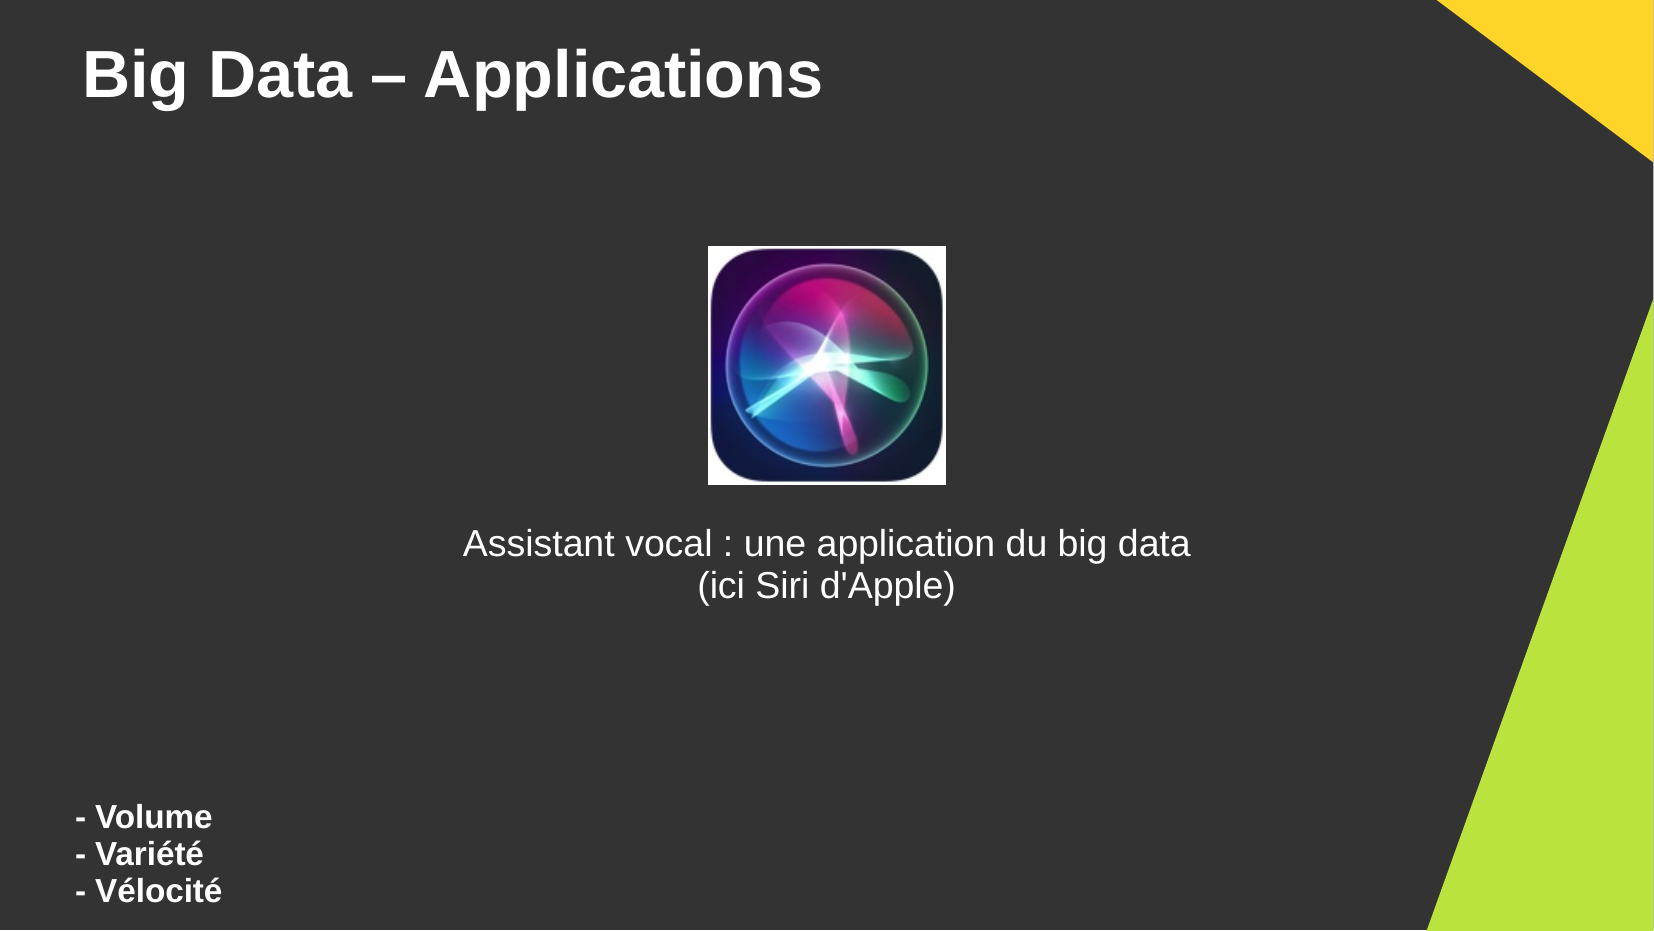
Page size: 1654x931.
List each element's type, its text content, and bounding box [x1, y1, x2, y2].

text_box Assistant vocal : une application du big data (ici Siri d'Apple) [239, 515, 1415, 615]
text_box - Volume - Variété - Vélocité [60, 791, 1477, 931]
title Big Data – Applications [82, 37, 1571, 115]
picture [708, 246, 946, 485]
text_box [1476, 296, 1654, 931]
text_box [1436, 0, 1654, 163]
